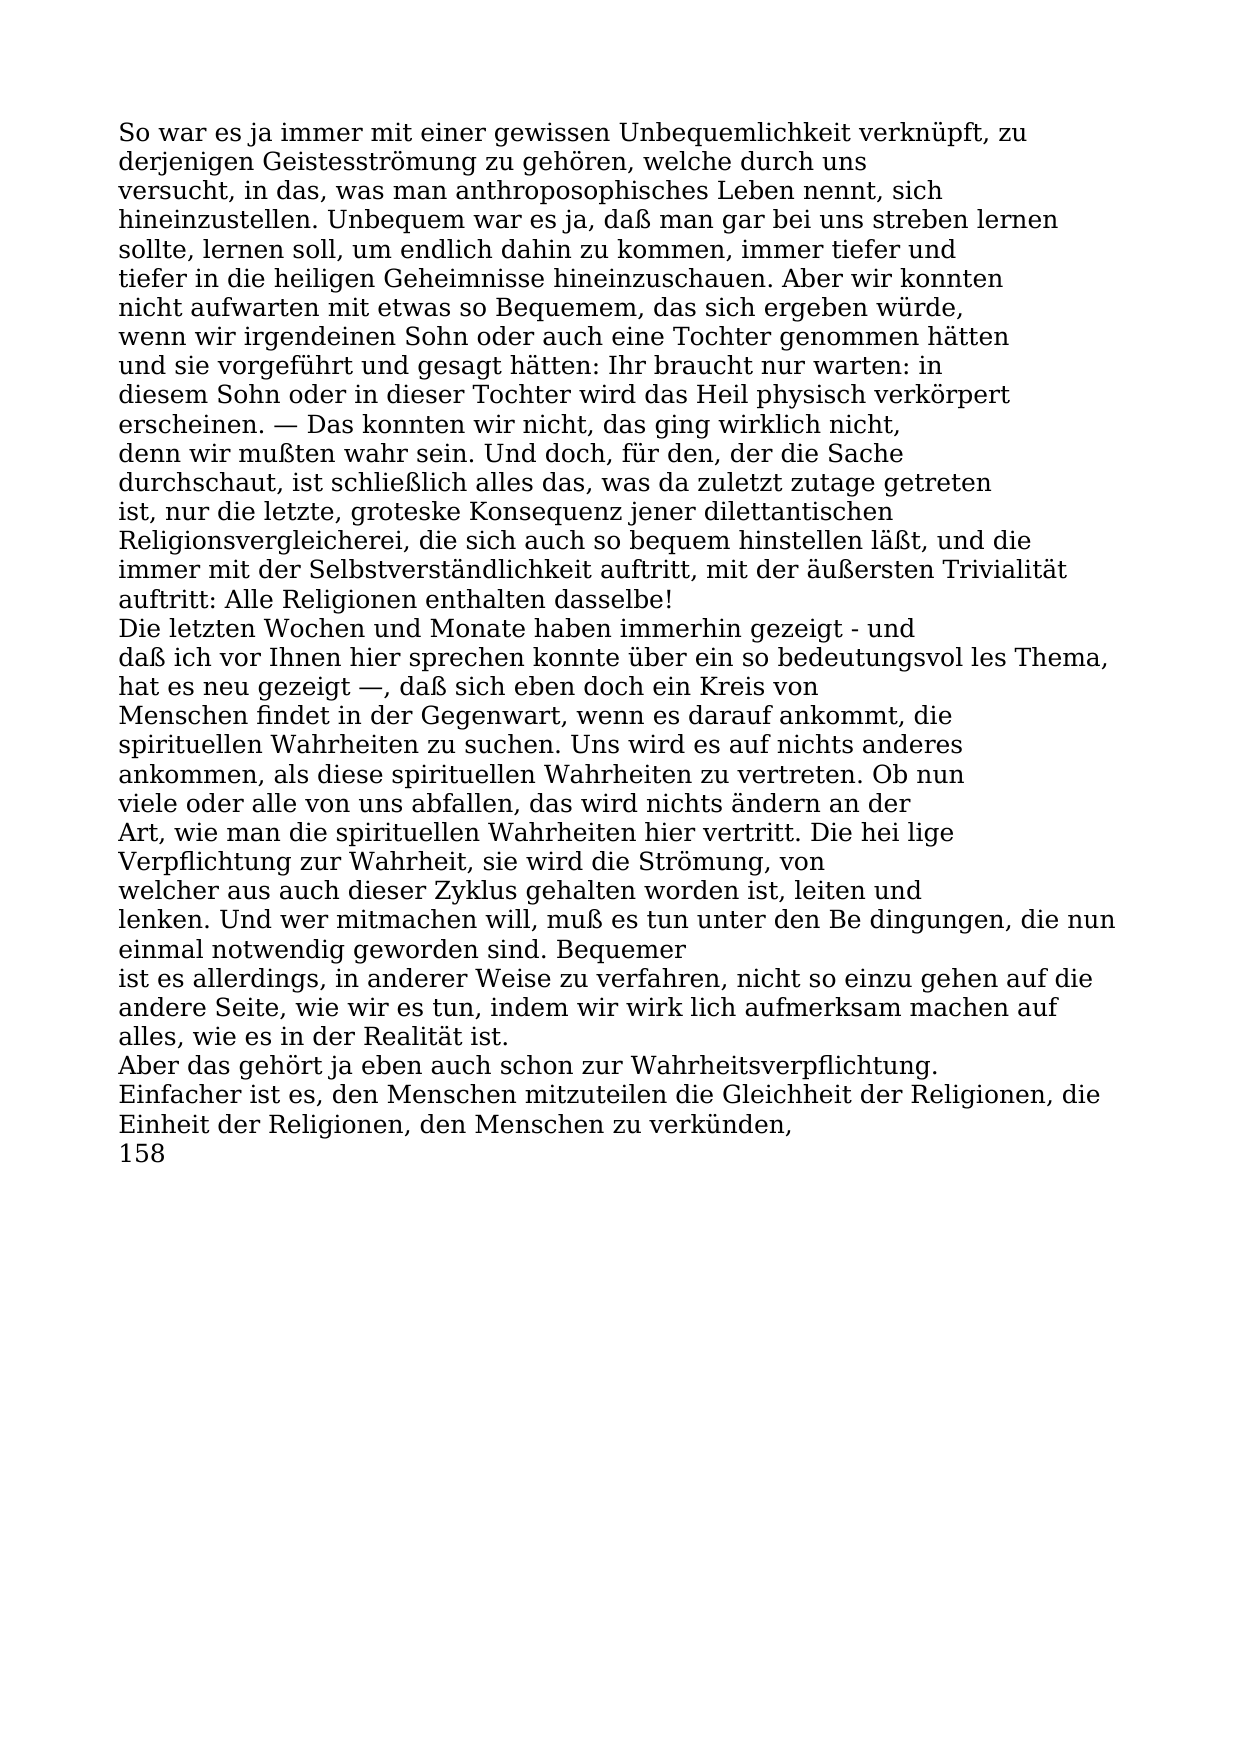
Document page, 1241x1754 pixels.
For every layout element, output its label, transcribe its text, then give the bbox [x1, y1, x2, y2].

text So war es ja immer mit einer gewissen Unbequemlichkeit verknüpft, zu derjenigen Geistesströmung zu gehören, welche durch uns [118, 118, 1122, 176]
text durchschaut, ist schließlich alles das, was da zuletzt zutage getreten [118, 468, 1122, 497]
text ist es allerdings, in anderer Weise zu verfahren, nicht so einzu gehen auf die andere Seite, wie wir es tun, indem wir wirk lich aufmerksam machen auf alles, wie es in der Realität ist. [118, 964, 1122, 1051]
text daß ich vor Ihnen hier sprechen konnte über ein so bedeutungsvol les Thema, hat es neu gezeigt —, daß sich eben doch ein Kreis von [118, 643, 1122, 701]
text welcher aus auch dieser Zyklus gehalten worden ist, leiten und [118, 876, 1122, 906]
text Aber das gehört ja eben auch schon zur Wahrheitsverpflichtung. [118, 1051, 1122, 1081]
text lenken. Und wer mitmachen will, muß es tun unter den Be dingungen, die nun einmal notwendig geworden sind. Bequemer [118, 906, 1122, 964]
text 158 [118, 1139, 1122, 1168]
text Die letzten Wochen und Monate haben immerhin gezeigt - und [118, 614, 1122, 643]
text Art, wie man die spirituellen Wahrheiten hier vertritt. Die hei lige Verpflichtung zur Wahrheit, sie wird die Strömung, von [118, 818, 1122, 876]
text ankommen, als diese spirituellen Wahrheiten zu vertreten. Ob nun [118, 760, 1122, 789]
text denn wir mußten wahr sein. Und doch, für den, der die Sache [118, 439, 1122, 468]
text tiefer in die heiligen Geheimnisse hineinzuschauen. Aber wir konnten [118, 264, 1122, 293]
text nicht aufwarten mit etwas so Bequemem, das sich ergeben würde, [118, 293, 1122, 322]
text versucht, in das, was man anthroposophisches Leben nennt, sich hineinzustellen. Unbequem war es ja, daß man gar bei uns streben lernen [118, 176, 1122, 235]
text und sie vorgeführt und gesagt hätten: Ihr braucht nur warten: in [118, 351, 1122, 381]
text Einfacher ist es, den Menschen mitzuteilen die Gleichheit der Religionen, die Einheit der Religionen, den Menschen zu verkünden, [118, 1081, 1122, 1139]
text immer mit der Selbstverständlichkeit auftritt, mit der äußersten Trivialität auftritt: Alle Religionen enthalten dasselbe! [118, 556, 1122, 614]
text spirituellen Wahrheiten zu suchen. Uns wird es auf nichts anderes [118, 731, 1122, 760]
text viele oder alle von uns abfallen, das wird nichts ändern an der [118, 789, 1122, 818]
text Menschen findet in der Gegenwart, wenn es darauf ankommt, die [118, 701, 1122, 731]
text sollte, lernen soll, um endlich dahin zu kommen, immer tiefer und [118, 235, 1122, 264]
text wenn wir irgendeinen Sohn oder auch eine Tochter genommen hätten [118, 322, 1122, 351]
text ist, nur die letzte, groteske Konsequenz jener dilettantischen Religionsvergleicherei, die sich auch so bequem hinstellen läßt, und die [118, 497, 1122, 556]
text diesem Sohn oder in dieser Tochter wird das Heil physisch verkörpert erscheinen. — Das konnten wir nicht, das ging wirklich nicht, [118, 381, 1122, 439]
